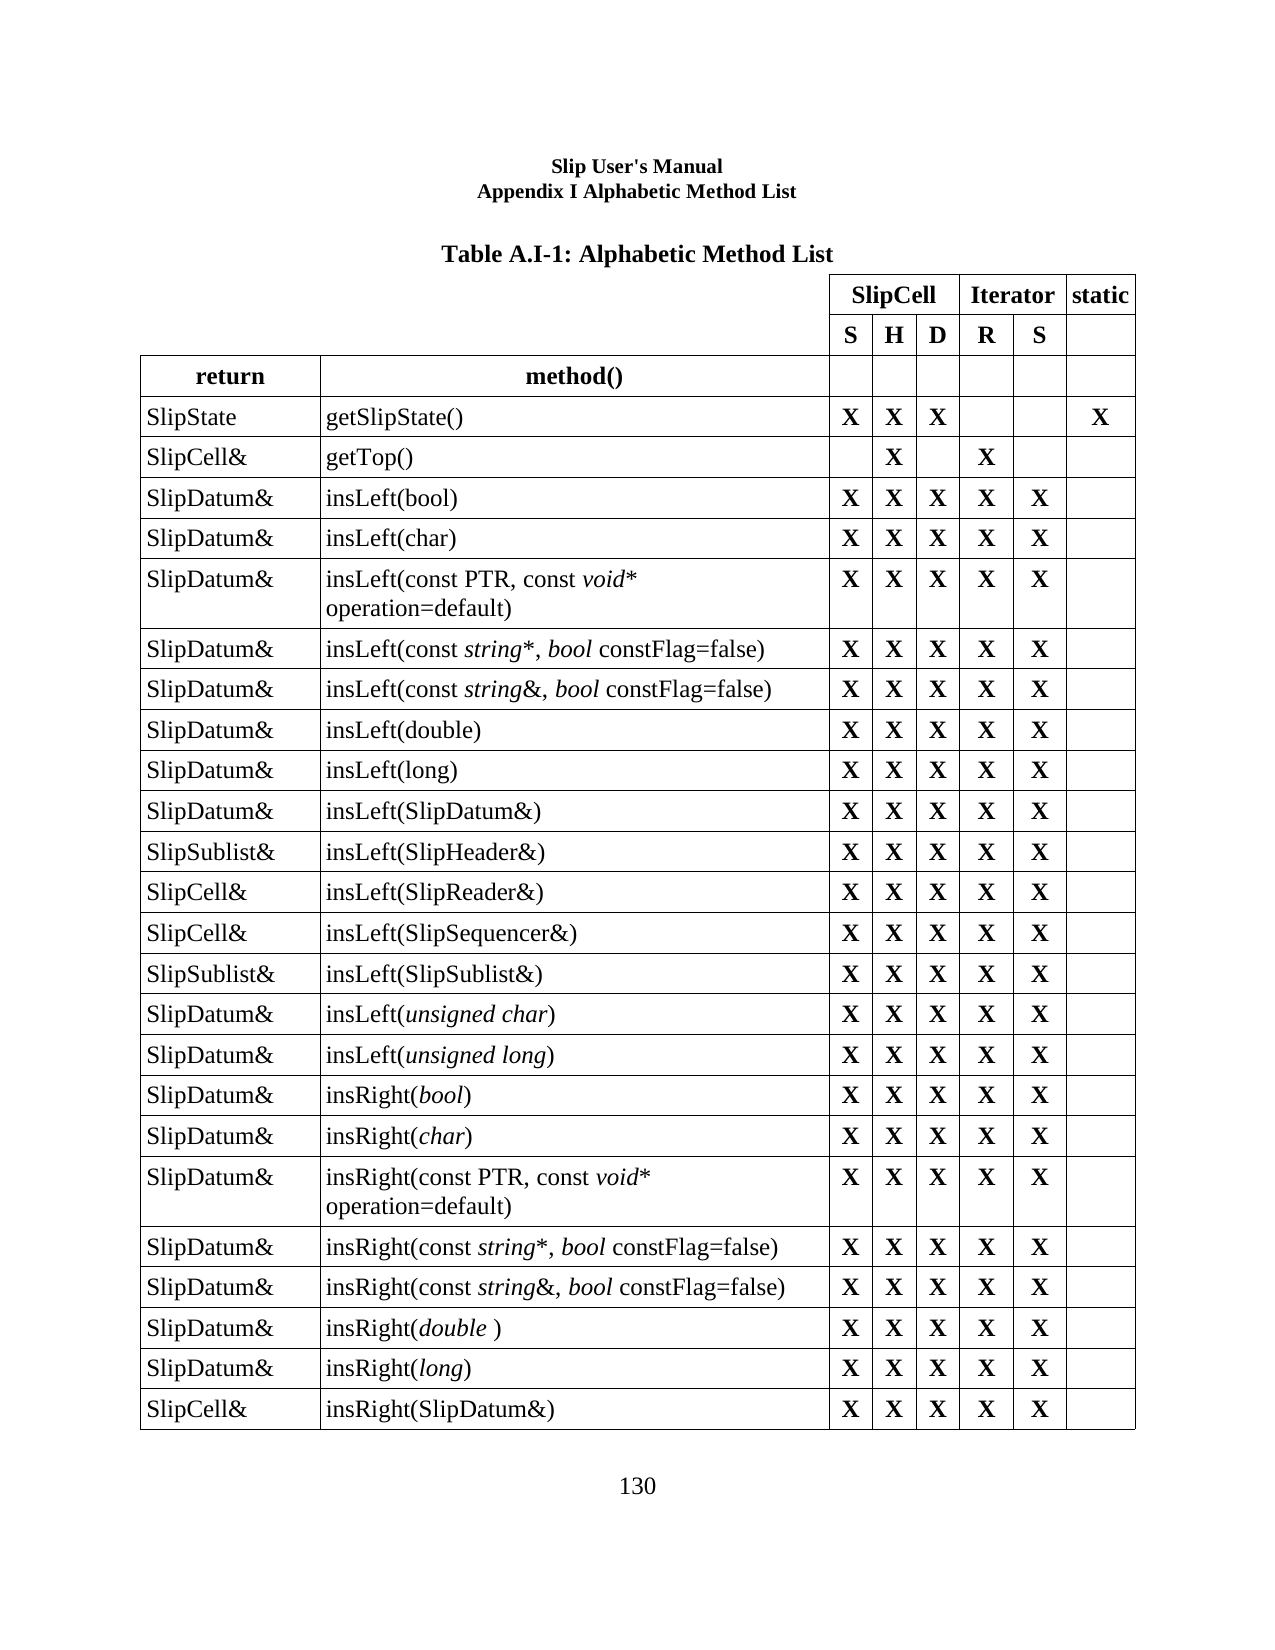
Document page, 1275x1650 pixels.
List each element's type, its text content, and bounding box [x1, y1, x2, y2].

table_cell insRight(char) [321, 1116, 829, 1156]
table_cell insRight(long) [321, 1349, 829, 1388]
table_cell X [873, 1035, 916, 1074]
table_cell X [873, 994, 916, 1034]
table_cell X [1014, 954, 1066, 993]
table_cell SlipDatum& [141, 1157, 320, 1226]
table_cell [1067, 1349, 1135, 1388]
table_header Table A.I-1: Alphabetic Method List [140, 233, 1135, 274]
table_cell X [830, 872, 872, 912]
table_cell X [873, 519, 916, 558]
table_cell insLeft(SlipSequencer&) [321, 913, 829, 953]
table_cell X [960, 1157, 1013, 1226]
table_cell X [873, 397, 916, 436]
table_cell insLeft(long) [321, 751, 829, 790]
table_cell X [960, 629, 1013, 668]
table_cell X [917, 913, 959, 953]
table_cell SlipDatum& [141, 1227, 320, 1266]
table_cell X [917, 669, 959, 709]
table_cell X [830, 710, 872, 749]
table_cell X [960, 519, 1013, 558]
table_cell [1067, 437, 1135, 477]
table_cell X [960, 1349, 1013, 1388]
table_cell X [830, 1267, 872, 1307]
table_cell X [1014, 1308, 1066, 1347]
table_cell X [873, 437, 916, 477]
table_cell [1067, 1267, 1135, 1307]
table_cell SlipCell [830, 275, 959, 314]
table_cell X [873, 1076, 916, 1115]
table_cell X [1014, 1267, 1066, 1307]
table_cell X [873, 1389, 916, 1429]
table_cell X [960, 1035, 1013, 1074]
table_cell X [1014, 1076, 1066, 1115]
table_cell X [960, 1116, 1013, 1156]
table_cell getSlipState() [321, 397, 829, 436]
table_cell insRight(SlipDatum&) [321, 1389, 829, 1429]
table_cell insLeft(const string&, bool constFlag=false) [321, 669, 829, 709]
table_cell X [1014, 1389, 1066, 1429]
table_cell insRight(const PTR, const void* operation=default) [321, 1157, 829, 1226]
table_cell X [917, 519, 959, 558]
table_cell X [830, 478, 872, 517]
table_cell insLeft(double) [321, 710, 829, 749]
table_cell X [873, 791, 916, 831]
table_cell [320, 274, 829, 314]
table_cell X [1014, 832, 1066, 871]
table_cell S [830, 315, 872, 355]
table_cell X [960, 478, 1013, 517]
table_cell insLeft(SlipReader&) [321, 872, 829, 912]
table_cell X [830, 519, 872, 558]
table_cell X [873, 1308, 916, 1347]
table_cell SlipCell& [141, 437, 320, 477]
table_cell X [960, 994, 1013, 1034]
table_cell insLeft(SlipSublist&) [321, 954, 829, 993]
table_cell insLeft(unsigned long) [321, 1035, 829, 1074]
table_cell X [830, 1389, 872, 1429]
table_cell X [873, 1227, 916, 1266]
table_cell X [873, 669, 916, 709]
table_cell X [830, 397, 872, 436]
table_cell [1067, 315, 1135, 355]
table_cell X [960, 872, 1013, 912]
table_cell [1067, 954, 1135, 993]
table_cell D [917, 315, 959, 355]
table_cell X [873, 478, 916, 517]
table_cell SlipState [141, 397, 320, 436]
table_cell getTop() [321, 437, 829, 477]
table_cell [1067, 629, 1135, 668]
table_cell X [830, 751, 872, 790]
table_cell X [1014, 913, 1066, 953]
table_cell [960, 397, 1013, 436]
table_cell SlipDatum& [141, 1116, 320, 1156]
table_cell X [830, 832, 872, 871]
table_cell X [1014, 1157, 1066, 1226]
table_cell X [1014, 559, 1066, 628]
table_cell [140, 314, 320, 355]
table_cell insLeft(SlipDatum&) [321, 791, 829, 831]
table_cell SlipCell& [141, 1389, 320, 1429]
table_cell X [960, 669, 1013, 709]
table_cell X [873, 954, 916, 993]
table_cell [1014, 437, 1066, 477]
table_cell X [1014, 629, 1066, 668]
table_cell X [873, 1267, 916, 1307]
table_cell X [830, 1227, 872, 1266]
table_cell X [830, 954, 872, 993]
table_cell X [830, 791, 872, 831]
table_cell X [960, 1227, 1013, 1266]
table_cell [917, 437, 959, 477]
table_cell X [960, 1076, 1013, 1115]
table_cell X [873, 710, 916, 749]
table_cell [1067, 751, 1135, 790]
table_cell X [960, 437, 1013, 477]
table_cell X [873, 872, 916, 912]
table_cell X [830, 1308, 872, 1347]
table_cell [1067, 1157, 1135, 1226]
table_cell X [873, 751, 916, 790]
table_cell X [1067, 397, 1135, 436]
table_cell insLeft(SlipHeader&) [321, 832, 829, 871]
table_cell SlipDatum& [141, 559, 320, 628]
table_cell X [917, 397, 959, 436]
table_cell X [1014, 872, 1066, 912]
table_cell X [1014, 1227, 1066, 1266]
table_cell insLeft(bool) [321, 478, 829, 517]
table_cell X [1014, 791, 1066, 831]
table_cell SlipSublist& [141, 954, 320, 993]
table_cell X [917, 994, 959, 1034]
table_cell [1067, 913, 1135, 953]
table_cell X [917, 1116, 959, 1156]
table_cell X [873, 913, 916, 953]
table_cell SlipDatum& [141, 791, 320, 831]
table_cell X [1014, 669, 1066, 709]
table_cell X [960, 791, 1013, 831]
table_cell X [873, 1116, 916, 1156]
table_cell X [1014, 1116, 1066, 1156]
table_cell [830, 437, 872, 477]
table_cell SlipDatum& [141, 519, 320, 558]
table_cell X [830, 669, 872, 709]
table_cell X [917, 1308, 959, 1347]
table_cell [1067, 994, 1135, 1034]
table_cell X [873, 559, 916, 628]
table_cell [1067, 1116, 1135, 1156]
table_cell [1067, 559, 1135, 628]
table_cell [1014, 356, 1066, 396]
table_cell SlipCell& [141, 872, 320, 912]
table_cell [1067, 791, 1135, 831]
table_cell X [917, 1267, 959, 1307]
table_cell [140, 274, 320, 314]
table_cell insLeft(unsigned char) [321, 994, 829, 1034]
table_cell X [873, 1157, 916, 1226]
table_cell [1067, 669, 1135, 709]
table_cell SlipDatum& [141, 994, 320, 1034]
table_cell [320, 314, 829, 355]
table_cell [1067, 832, 1135, 871]
table_cell X [1014, 751, 1066, 790]
table_cell X [917, 791, 959, 831]
table_cell X [830, 913, 872, 953]
table_cell X [1014, 519, 1066, 558]
table_cell [873, 356, 916, 396]
table_cell X [1014, 1035, 1066, 1074]
table_cell X [917, 751, 959, 790]
table_cell SlipCell& [141, 913, 320, 953]
table_cell X [873, 832, 916, 871]
table_cell SlipDatum& [141, 478, 320, 517]
table_cell SlipDatum& [141, 1349, 320, 1388]
table_cell X [960, 751, 1013, 790]
table_cell [1067, 1035, 1135, 1074]
table_cell SlipDatum& [141, 1267, 320, 1307]
table_cell insLeft(const PTR, const void* operation=default) [321, 559, 829, 628]
table_cell X [960, 1308, 1013, 1347]
table_cell static [1067, 275, 1135, 314]
table_cell [917, 356, 959, 396]
table_cell SlipDatum& [141, 1308, 320, 1347]
table_cell X [917, 1157, 959, 1226]
table_cell X [960, 954, 1013, 993]
table_cell method() [321, 356, 829, 396]
table_cell SlipDatum& [141, 629, 320, 668]
table_cell [830, 356, 872, 396]
table_cell [1067, 1076, 1135, 1115]
table_cell X [830, 629, 872, 668]
table_cell X [917, 478, 959, 517]
table_cell [1014, 397, 1066, 436]
table_cell X [917, 1227, 959, 1266]
table_cell X [917, 1349, 959, 1388]
table_cell [1067, 872, 1135, 912]
table_cell [1067, 1227, 1135, 1266]
table_cell X [917, 954, 959, 993]
table_cell [1067, 1308, 1135, 1347]
table_cell X [1014, 478, 1066, 517]
table_cell [1067, 1389, 1135, 1429]
table_cell X [830, 1035, 872, 1074]
table_cell return [141, 356, 320, 396]
table_cell X [830, 994, 872, 1034]
table_cell X [960, 913, 1013, 953]
table_cell X [830, 1076, 872, 1115]
table_cell SlipDatum& [141, 669, 320, 709]
table_cell X [830, 559, 872, 628]
table_cell X [830, 1116, 872, 1156]
table_cell SlipDatum& [141, 751, 320, 790]
table_cell [1067, 478, 1135, 517]
table_cell insRight(bool) [321, 1076, 829, 1115]
table_cell X [960, 559, 1013, 628]
table_cell X [960, 832, 1013, 871]
table_cell X [830, 1157, 872, 1226]
table_cell insRight(const string&, bool constFlag=false) [321, 1267, 829, 1307]
table_cell X [1014, 994, 1066, 1034]
table_cell X [917, 1076, 959, 1115]
table_cell X [917, 710, 959, 749]
table_cell insRight(const string*, bool constFlag=false) [321, 1227, 829, 1266]
table_cell Iterator [960, 275, 1066, 314]
table_cell SlipDatum& [141, 710, 320, 749]
table_cell [1067, 519, 1135, 558]
table_cell insLeft(char) [321, 519, 829, 558]
table_cell [1067, 356, 1135, 396]
table_cell insRight(double ) [321, 1308, 829, 1347]
table_cell X [917, 832, 959, 871]
table_cell X [873, 1349, 916, 1388]
table_cell X [917, 1035, 959, 1074]
table_cell X [873, 629, 916, 668]
table_cell SlipDatum& [141, 1076, 320, 1115]
table_cell [1067, 710, 1135, 749]
table_cell X [1014, 1349, 1066, 1388]
table_cell [960, 356, 1013, 396]
table_cell X [917, 872, 959, 912]
table_cell H [873, 315, 916, 355]
table_cell X [960, 710, 1013, 749]
table_cell X [917, 1389, 959, 1429]
table_cell X [960, 1267, 1013, 1307]
table_cell SlipSublist& [141, 832, 320, 871]
table_cell X [917, 629, 959, 668]
table_cell X [1014, 710, 1066, 749]
table_cell X [830, 1349, 872, 1388]
table_cell R [960, 315, 1013, 355]
table_cell insLeft(const string*, bool constFlag=false) [321, 629, 829, 668]
table_cell SlipDatum& [141, 1035, 320, 1074]
table_cell X [960, 1389, 1013, 1429]
table_cell X [917, 559, 959, 628]
table_cell S [1014, 315, 1066, 355]
